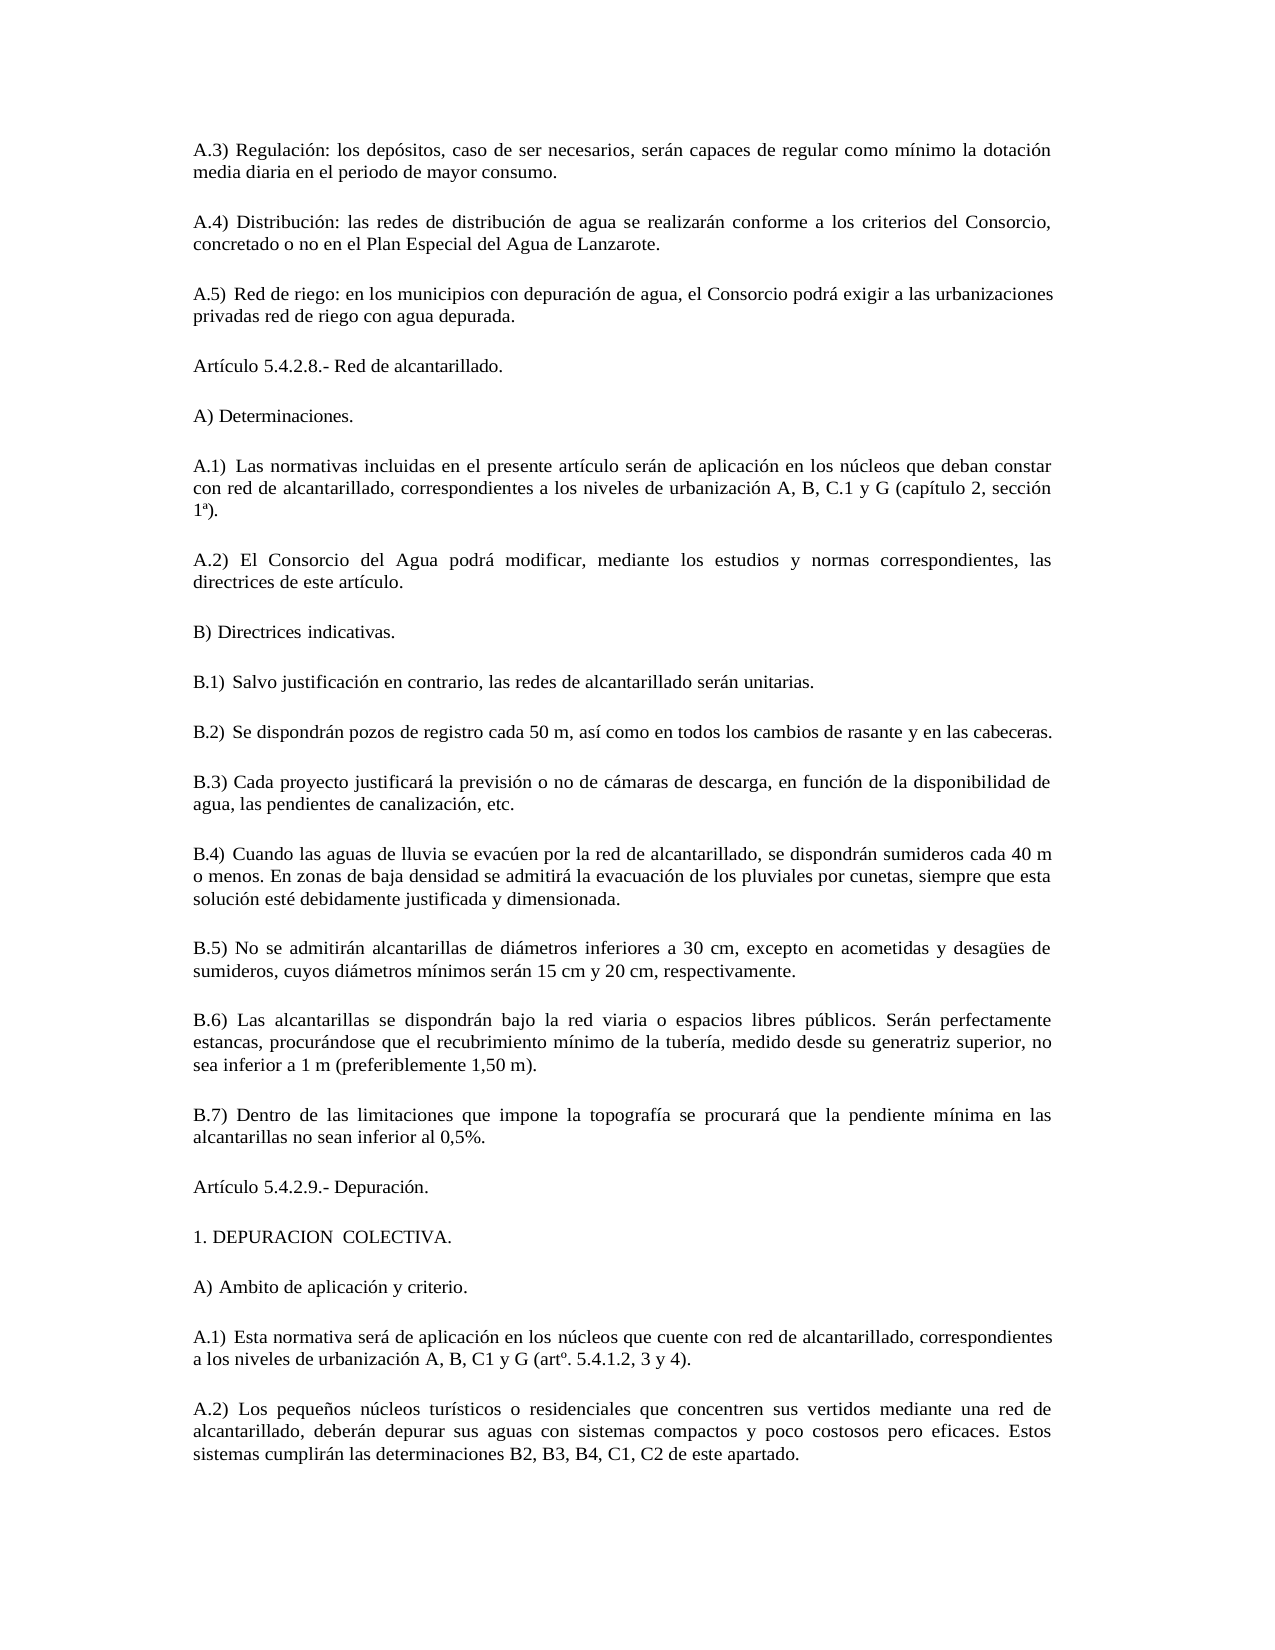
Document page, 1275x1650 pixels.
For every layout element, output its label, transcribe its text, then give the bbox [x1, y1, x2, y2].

list Cada proyecto justificará la previsión o no de cámaras de descarga, en función de la disponibilidad de agua, las pendientes de canalización, etc. [193, 771, 1053, 815]
list Red de riego: en los municipios con depuración de agua, el Consorcio podrá exigir a las urbanizaciones privadas red de riego con agua depurada. [193, 283, 1054, 326]
list Distribución: las redes de distribución de agua se realizarán conforme a los criterios del Consorcio, concretado o no en el Plan Especial del Agua de Lanzarote. [193, 211, 1053, 254]
list No se admitirán alcantarillas de diámetros inferiores a 30 cm, excepto en acometidas y desagües de sumideros, cuyos diámetros mínimos serán 15 cm y 20 cm, respectivamente. [193, 937, 1053, 981]
list Ambito de aplicación y criterio. [193, 1276, 1096, 1298]
list Determinaciones. [193, 405, 1096, 426]
list Los pequeños núcleos turísticos o residenciales que concentren sus vertidos mediante una red de alcantarillado, deberán depurar sus aguas con sistemas compactos y poco costosos pero eficaces. Estos sistemas cumplirán las determinaciones B2, B3, B4, C1, C2 de este apartado. [193, 1398, 1053, 1464]
list Las normativas incluidas en el presente artículo serán de aplicación en los núcleos que deban constar con red de alcantarillado, correspondientes a los niveles de urbanización A, B, C.1 y G (capítulo 2, sección 1ª). [193, 455, 1053, 521]
list Se dispondrán pozos de registro cada 50 m, así como en todos los cambios de rasante y en las cabeceras. [193, 721, 1096, 743]
list Dentro de las limitaciones que impone la topografía se procurará que la pendiente mínima en las alcantarillas no sean inferior al 0,5%. [193, 1104, 1053, 1147]
list Cuando las aguas de lluvia se evacúen por la red de alcantarillado, se dispondrán sumideros cada 40 m o menos. En zonas de baja densidad se admitirá la evacuación de los pluviales por cunetas, siempre que esta solución esté debidamente justificada y dimensionada. [193, 843, 1053, 909]
list Regulación: los depósitos, caso de ser necesarios, serán capaces de regular como mínimo la dotación media diaria en el periodo de mayor consumo. [193, 139, 1053, 182]
text Artículo 5.4.2.8.- Red de alcantarillado. [193, 355, 1096, 376]
list El Consorcio del Agua podrá modificar, mediante los estudios y normas correspondientes, las directrices de este artículo. [193, 549, 1053, 593]
list Esta normativa será de aplicación en los núcleos que cuente con red de alcantarillado, correspondientes a los niveles de urbanización A, B, C1 y G (artº. 5.4.1.2, 3 y 4). [193, 1326, 1053, 1370]
list Las alcantarillas se dispondrán bajo la red viaria o espacios libres públicos. Serán perfectamente estancas, procurándose que el recubrimiento mínimo de la tubería, medido desde su generatriz superior, no sea inferior a 1 m (preferiblemente 1,50 m). [193, 1009, 1053, 1075]
text Artículo 5.4.2.9.- Depuración. [193, 1176, 1096, 1198]
list Salvo justificación en contrario, las redes de alcantarillado serán unitarias. [193, 671, 1096, 693]
list DEPURACION COLECTIVA. [193, 1226, 1096, 1247]
list Directrices indicativas. [193, 621, 1096, 642]
